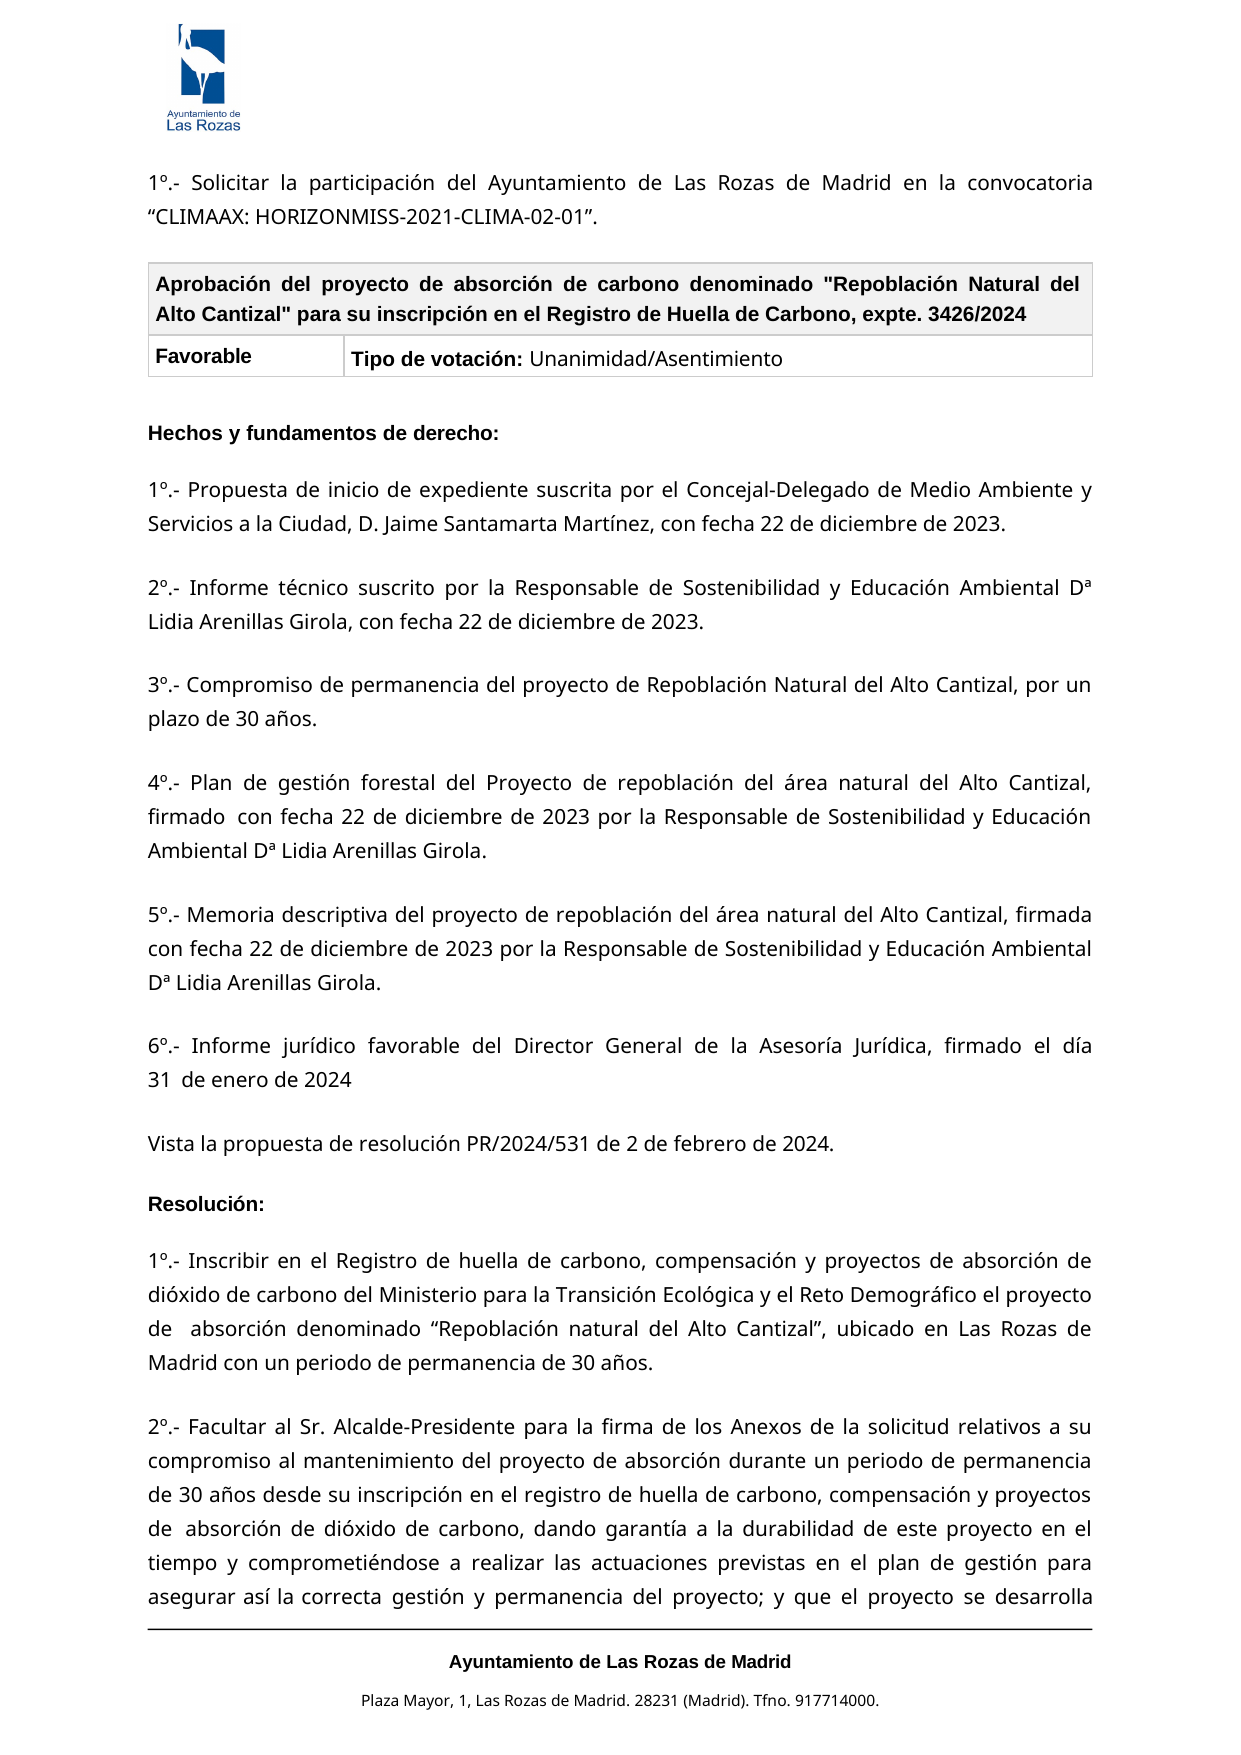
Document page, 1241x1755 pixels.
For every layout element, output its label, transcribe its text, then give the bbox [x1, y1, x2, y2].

text 1º.- Solicitar la participación del Ayuntamiento de Las Rozas de Madrid en la convocatoria “CLIMAAX: HORIZONMISS-2021-CLIMA-02-01”. [148, 168, 1093, 231]
text Vista la propuesta de resolución PR/2024/531 de 2 de febrero de 2024. [148, 1129, 1105, 1157]
text 2º.- Facultar al Sr. Alcalde-Presidente para la firma de los Anexos de la solicitud relativos a su compromiso al mantenimiento del proyecto de absorción durante un periodo de permanencia de 30 años desde su inscripción en el registro de huella de carbono, compensación y proyectos de absorción de dióxido de carbono, dando garantía a la durabilidad de este proyecto en el tiempo y comprometiéndose a realizar las actuaciones previstas en el plan de gestión para asegurar así la correcta gestión y permanencia del proyecto; y que el proyecto se desarrolla [148, 1412, 1093, 1611]
table_cell Tipo de votación: Unanimidad/Asentimiento [345, 336, 1092, 376]
text 1º.- Propuesta de inicio de expediente suscrita por el Concejal-Delegado de Medio Ambiente y Servicios a la Ciudad, D. Jaime Santamarta Martínez, con fecha 22 de diciembre de 2023. [148, 475, 1093, 538]
text 3º.- Compromiso de permanencia del proyecto de Repoblación Natural del Alto Cantizal, por un plazo de 30 años. [148, 670, 1093, 733]
subtitle Resolución: [148, 1192, 1105, 1216]
text 1º.- Inscribir en el Registro de huella de carbono, compensación y proyectos de absorción de dióxido de carbono del Ministerio para la Transición Ecológica y el Reto Demográfico el proyecto de absorción denominado “Repoblación natural del Alto Cantizal”, ubicado en Las Rozas de Madrid con un periodo de permanencia de 30 años. [148, 1246, 1093, 1377]
table_cell Favorable [149, 336, 343, 376]
text 5º.- Memoria descriptiva del proyecto de repoblación del área natural del Alto Cantizal, firmada con fecha 22 de diciembre de 2023 por la Responsable de Sostenibilidad y Educación Ambiental Dª Lidia Arenillas Girola. [148, 900, 1093, 996]
text 6º.- Informe jurídico favorable del Director General de la Asesoría Jurídica, firmado el día 31 de enero de 2024 [148, 1031, 1093, 1094]
table_header Aprobación del proyecto de absorción de carbono denominado "Repoblación Natural del Alto Cantizal" para su inscripción en el Registro de Huella de Carbono, expte. 3426/2024 [149, 264, 1092, 334]
text 4º.- Plan de gestión forestal del Proyecto de repoblación del área natural del Alto Cantizal, firmado con fecha 22 de diciembre de 2023 por la Responsable de Sostenibilidad y Educación Ambiental Dª Lidia Arenillas Girola. [148, 768, 1093, 864]
subtitle Hechos y fundamentos de derecho: [148, 421, 1105, 445]
text 2º.- Informe técnico suscrito por la Responsable de Sostenibilidad y Educación Ambiental Dª Lidia Arenillas Girola, con fecha 22 de diciembre de 2023. [148, 573, 1093, 635]
